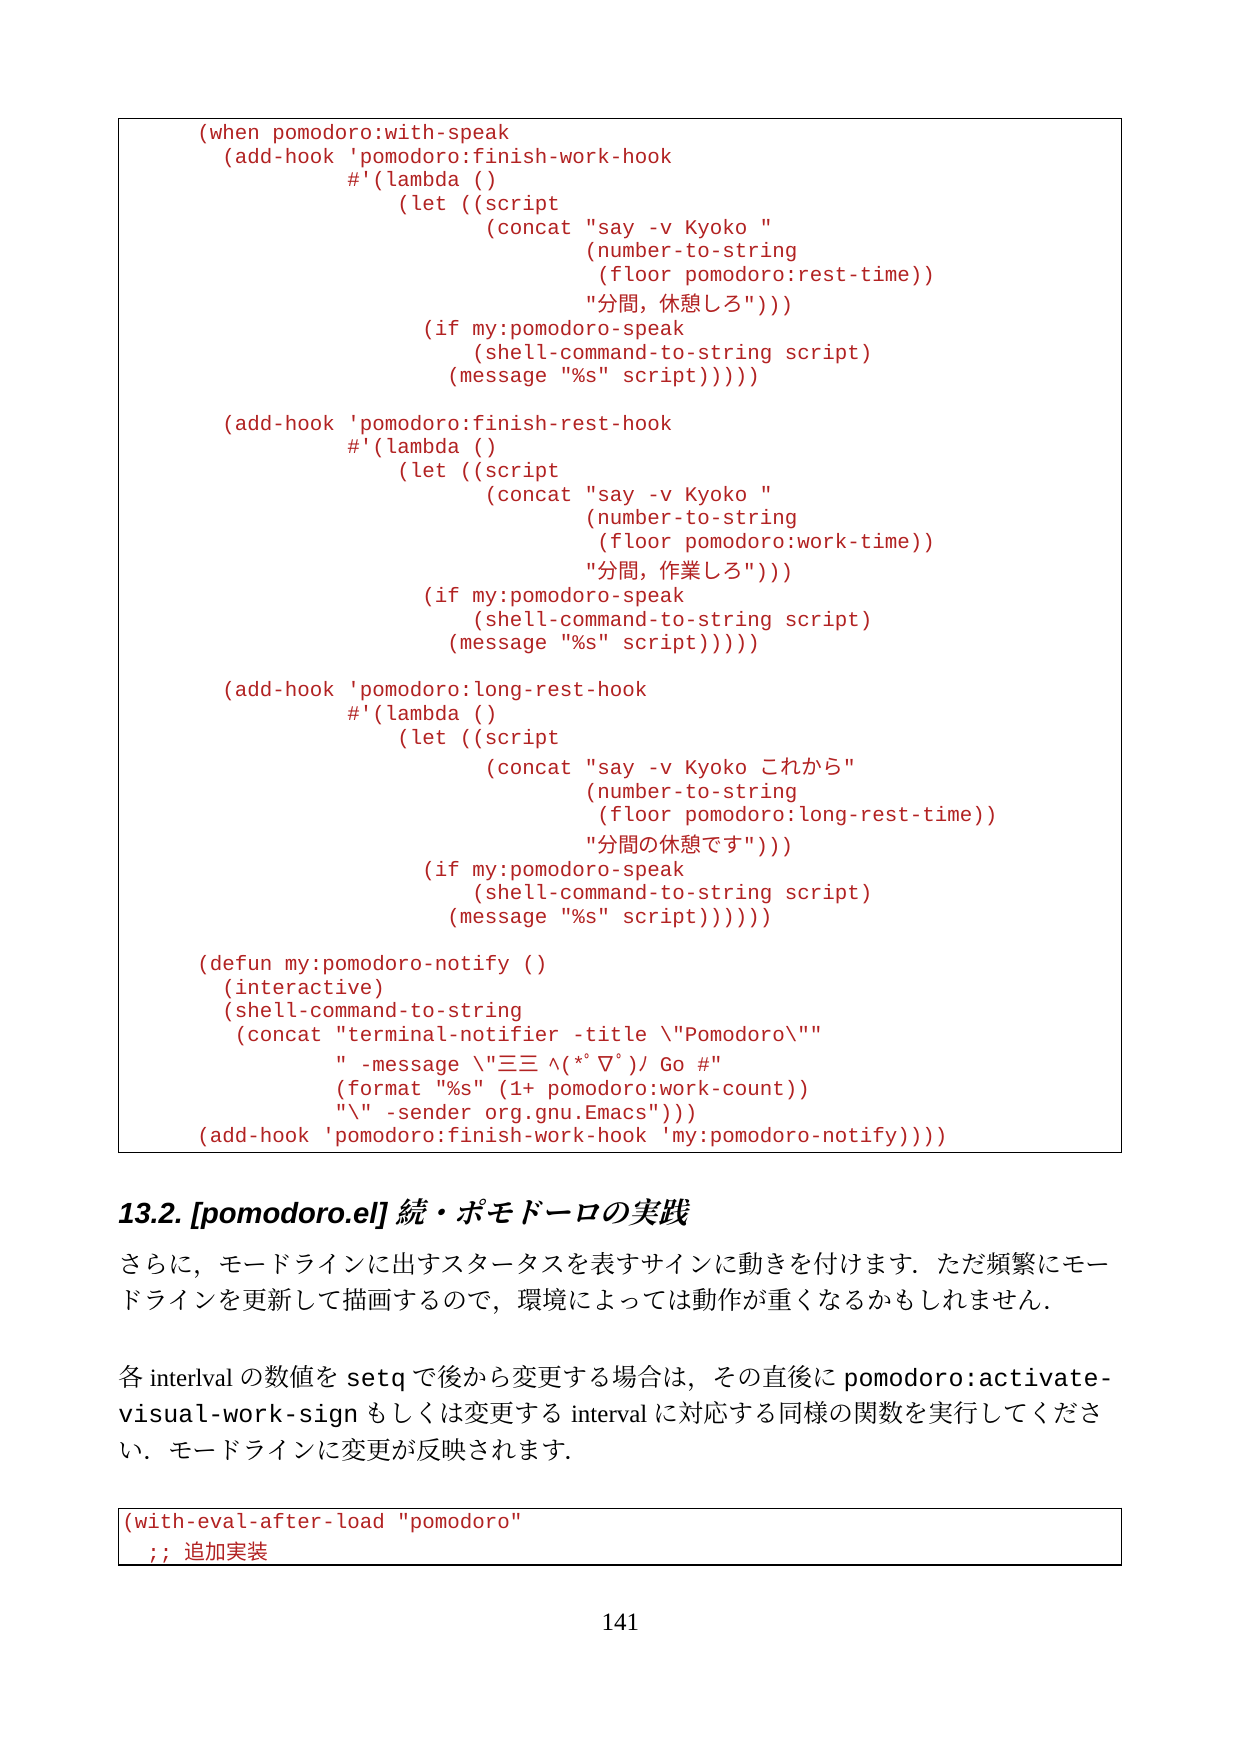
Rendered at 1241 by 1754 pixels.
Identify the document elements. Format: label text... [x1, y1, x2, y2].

text (floor pomodoro:long-rest-time)) [119, 801, 1121, 824]
text (format "%s" (1+ pomodoro:work-count)) [119, 1074, 1121, 1098]
text (add-hook 'pomodoro:long-rest-hook [119, 676, 1121, 699]
text (message "%s" script))))) [119, 361, 1121, 385]
text (add-hook 'pomodoro:finish-rest-hook [119, 409, 1121, 432]
text (message "%s" script)))))) [119, 902, 1121, 926]
text " -message \"三三 ﾍ(*ﾟ∇ﾟ)ﾉ Go #" [119, 1044, 1121, 1074]
text (number-to-string [119, 503, 1121, 527]
text (interactive) [119, 973, 1121, 996]
text (shell-command-to-string script) [119, 878, 1121, 902]
text #'(lambda () [119, 165, 1121, 189]
text (add-hook 'pomodoro:finish-work-hook [119, 142, 1121, 165]
text (floor pomodoro:work-time)) [119, 527, 1121, 551]
text (let ((script [119, 456, 1121, 479]
text "分間の休憩です"))) [119, 824, 1121, 854]
text #'(lambda () [119, 432, 1121, 456]
text "分間，作業しろ"))) [119, 551, 1121, 581]
text (if my:pomodoro-speak [119, 854, 1121, 878]
text (shell-command-to-string script) [119, 604, 1121, 628]
text (concat "say -v Kyoko これから" [119, 746, 1121, 777]
text (shell-command-to-string [119, 996, 1121, 1020]
text (let ((script [119, 723, 1121, 746]
text 各 interlval の数値を setq で後から変更する場合は，その直後に pomodoro:activate-visual-work-sign もしくは変更する interval に対応する同様の関数を実行してください．モードラインに変更が反映されます． [118, 1358, 1122, 1495]
subtitle [pomodoro.el] 続・ポモドーロの実践 [118, 1190, 1122, 1232]
text (defun my:pomodoro-notify () [119, 949, 1121, 973]
text (add-hook 'pomodoro:finish-work-hook 'my:pomodoro-notify)))) [119, 1121, 1121, 1152]
text (if my:pomodoro-speak [119, 314, 1121, 338]
text (concat "terminal-notifier -title \"Pomodoro\"" [119, 1020, 1121, 1044]
text さらに，モードラインに出すスタータスを表すサインに動きを付けます．ただ頻繁にモードラインを更新して描画するので，環境によっては動作が重くなるかもしれません． [118, 1245, 1122, 1345]
text "\" -sender org.gnu.Emacs"))) [119, 1098, 1121, 1121]
text (concat "say -v Kyoko " [119, 479, 1121, 503]
text (message "%s" script))))) [119, 628, 1121, 652]
text (shell-command-to-string script) [119, 338, 1121, 361]
text ;; 追加実装 [119, 1531, 1121, 1564]
text (with-eval-after-load "pomodoro" [119, 1509, 1121, 1531]
text #'(lambda () [119, 699, 1121, 723]
text (if my:pomodoro-speak [119, 581, 1121, 604]
text (let ((script [119, 189, 1121, 213]
text (when pomodoro:with-speak [119, 119, 1121, 142]
text (concat "say -v Kyoko " [119, 213, 1121, 236]
text (number-to-string [119, 777, 1121, 801]
text (number-to-string [119, 236, 1121, 260]
text (floor pomodoro:rest-time)) [119, 260, 1121, 284]
text "分間，休憩しろ"))) [119, 284, 1121, 314]
